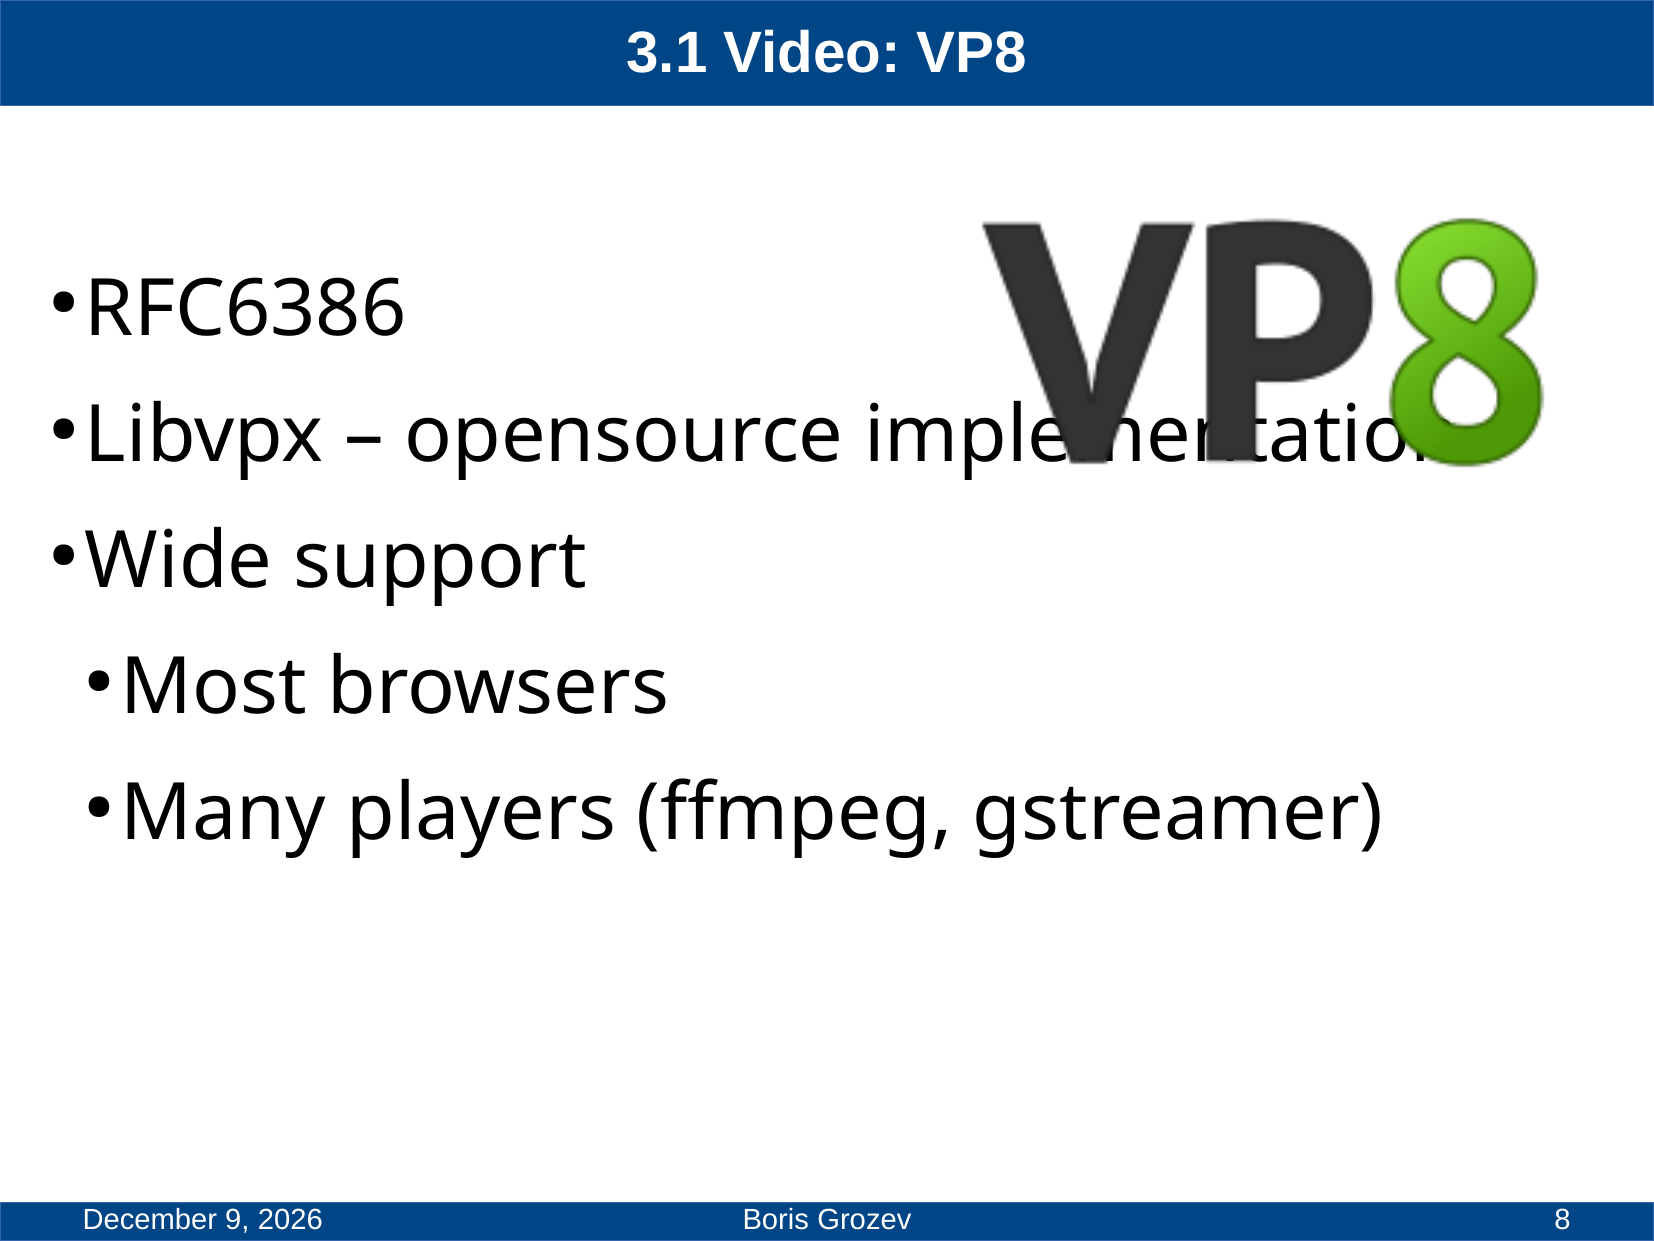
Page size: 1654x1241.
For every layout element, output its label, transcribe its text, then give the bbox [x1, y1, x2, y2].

picture [975, 211, 1556, 476]
text_box RFC6386 Libvpx – opensource implementation Wide support Most browsers Many players (ffmpeg, gstreamer) [34, 243, 986, 789]
title 3.1 Video: VP8 [0, 0, 1654, 106]
